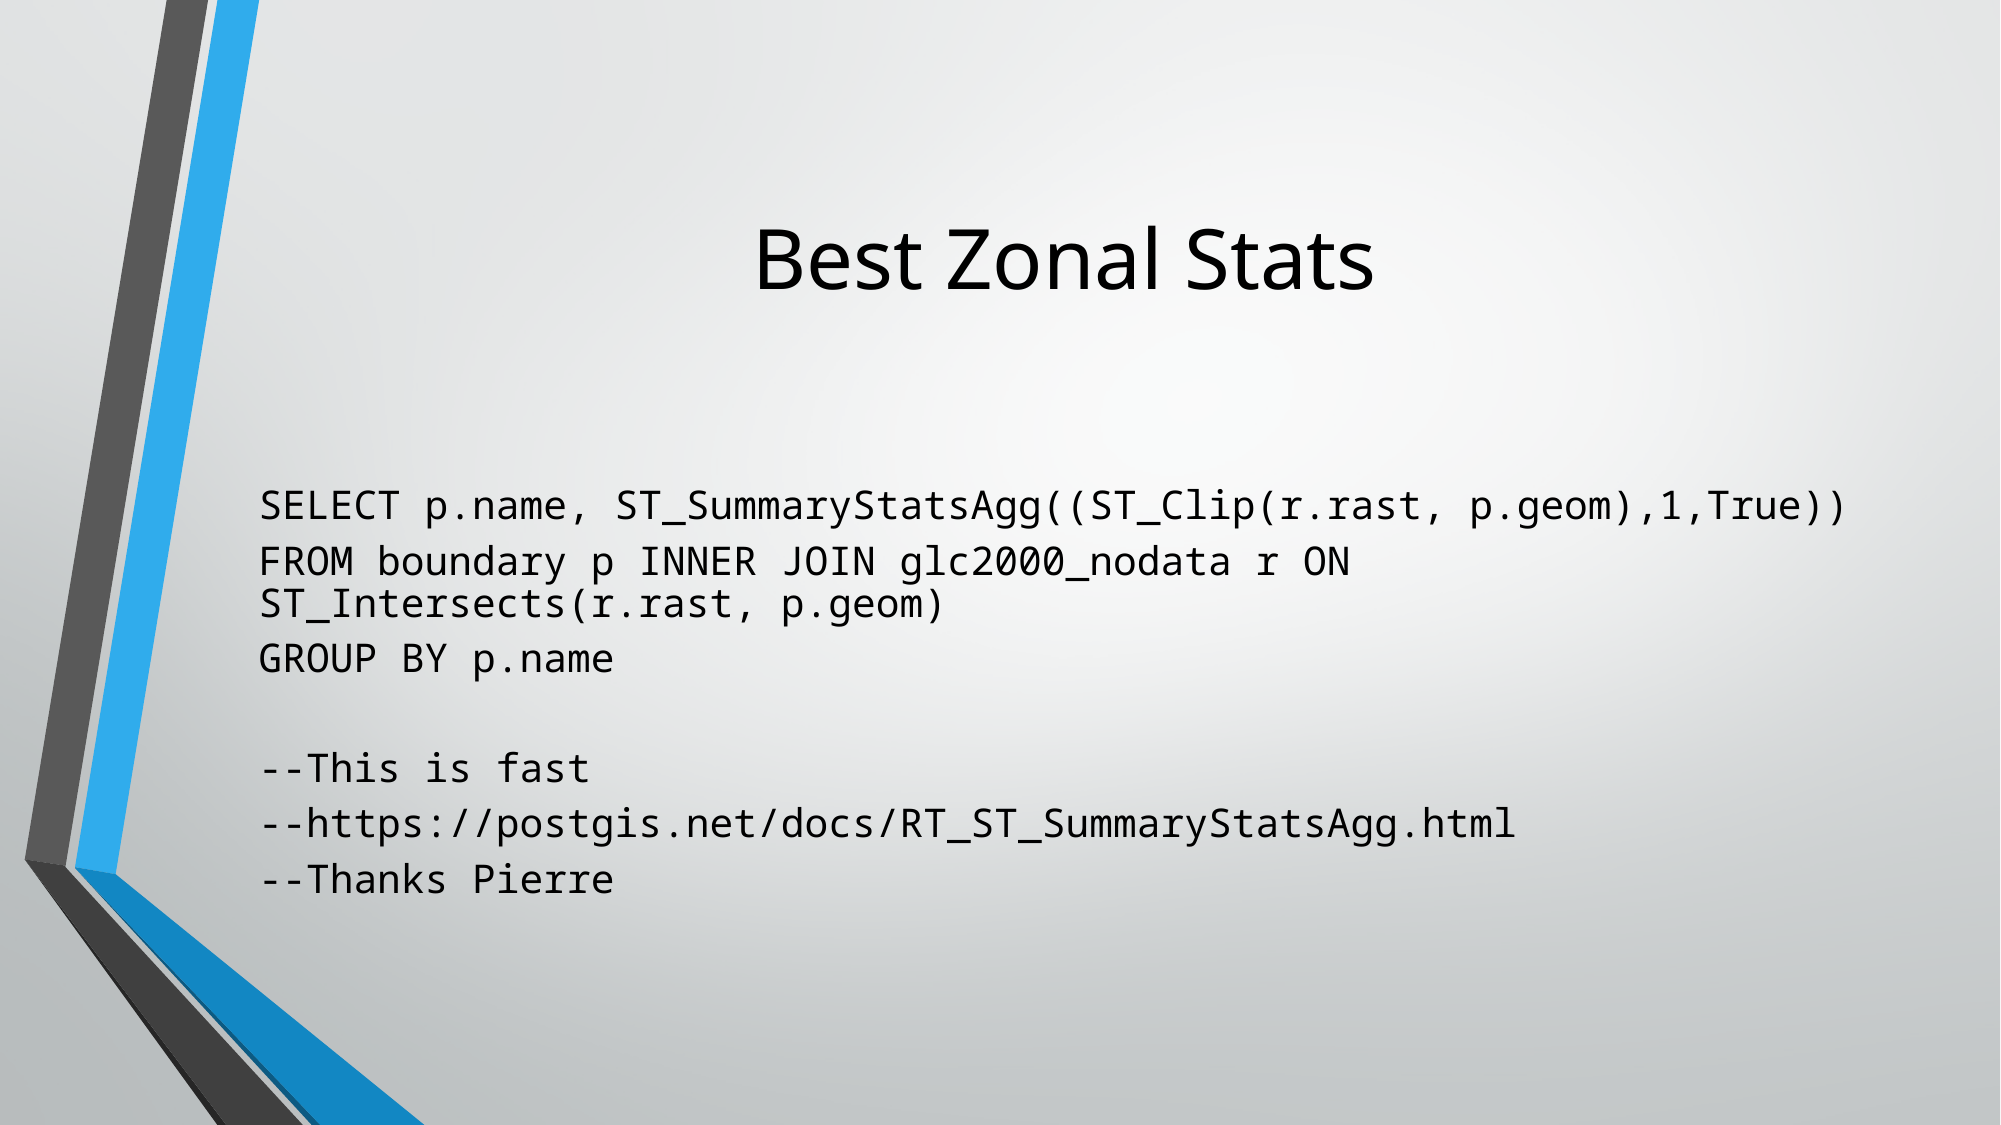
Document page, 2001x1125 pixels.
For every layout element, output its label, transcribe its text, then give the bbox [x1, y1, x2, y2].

list SELECT p.name, ST_SummaryStatsAgg((ST_Clip(r.rast, p.geom),1,True)) FROM boundary p INNER JOIN glc2000_nodata r ON ST_Intersects(r.rast, p.geom) GROUP BY p.name --This is fast --https://postgis.net/docs/RT_ST_SummaryStatsAgg.html --Thanks Pierre [243, 437, 1887, 950]
title Best Zonal Stats [243, 112, 1887, 400]
